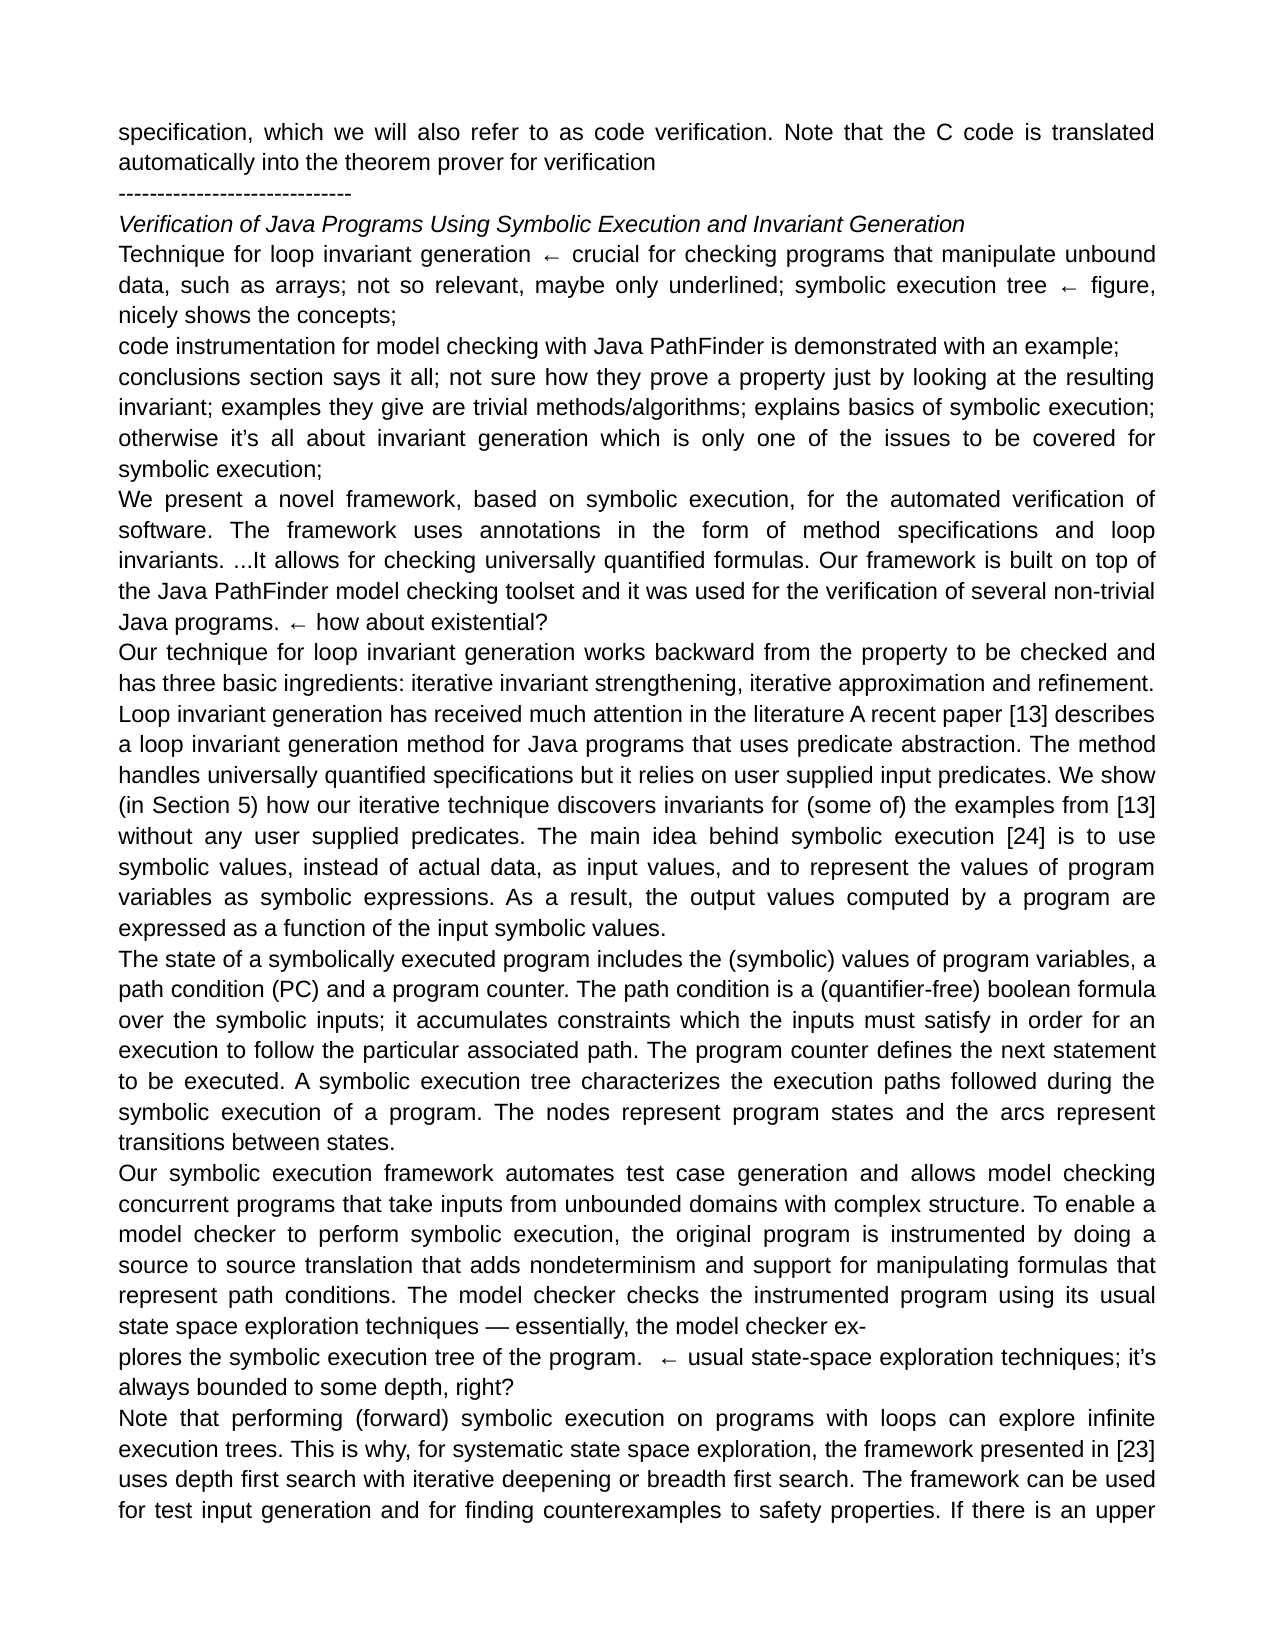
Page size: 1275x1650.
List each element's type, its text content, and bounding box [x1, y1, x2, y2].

text Note that performing (forward) symbolic execution on programs with loops can explore infinite execution trees. This is why, for systematic state space exploration, the framework presented in [23] uses depth first search with iterative deepening or breadth first search. The framework can be used for test input generation and for finding counterexamples to safety properties. If there is an upper [118, 1404, 1157, 1523]
text Loop invariant generation has received much attention in the literature A recent paper [13] describes a loop invariant generation method for Java programs that uses predicate abstraction. The method handles universally quantified specifications but it relies on user supplied input predicates. We show (in Section 5) how our iterative technique discovers invariants for (some of) the examples from [13] without any user supplied predicates. The main idea behind symbolic execution [24] is to use symbolic values, instead of actual data, as input values, and to represent the values of program variables as symbolic expressions. As a result, the output values computed by a program are expressed as a function of the input symbolic values. [118, 700, 1157, 941]
text Technique for loop invariant generation ← crucial for checking programs that manipulate unbound data, such as arrays; not so relevant, maybe only underlined; symbolic execution tree ← figure, nicely shows the concepts; [118, 241, 1157, 329]
text We present a novel framework, based on symbolic execution, for the automated verification of software. The framework uses annotations in the form of method specifications and loop invariants. ...It allows for checking universally quantified formulas. Our framework is built on top of the Java PathFinder model checking toolset and it was used for the verification of several non-trivial Java programs. ← how about existential? [118, 486, 1157, 635]
text code instrumentation for model checking with Java PathFinder is demonstrated with an example; [118, 332, 1157, 359]
text Our technique for loop invariant generation works backward from the property to be checked and has three basic ingredients: iterative invariant strengthening, iterative approximation and refinement. [118, 639, 1157, 696]
text specification, which we will also refer to as code verification. Note that the C code is translated automatically into the theorem prover for verification [118, 118, 1157, 176]
text conclusions section says it all; not sure how they prove a property just by looking at the resulting invariant; examples they give are trivial methods/algorithms; explains basics of symbolic execution; otherwise it’s all about invariant generation which is only one of the issues to be covered for symbolic execution; [118, 363, 1157, 482]
text The state of a symbolically executed program includes the (symbolic) values of program variables, a path condition (PC) and a program counter. The path condition is a (quantifier-free) boolean formula over the symbolic inputs; it accumulates constraints which the inputs must satisfy in order for an execution to follow the particular associated path. The program counter defines the next statement to be executed. A symbolic execution tree characterizes the execution paths followed during the symbolic execution of a program. The nodes represent program states and the arcs represent transitions between states. [118, 945, 1157, 1156]
text Our symbolic execution framework automates test case generation and allows model checking concurrent programs that take inputs from unbounded domains with complex structure. To enable a model checker to perform symbolic execution, the original program is instrumented by doing a source to source translation that adds nondeterminism and support for manipulating formulas that represent path conditions. The model checker checks the instrumented program using its usual state space exploration techniques — essentially, the model checker ex- [118, 1159, 1157, 1339]
text Verification of Java Programs Using Symbolic Execution and Invariant Generation [118, 210, 1157, 237]
text plores the symbolic execution tree of the program. ← usual state-space exploration techniques; it’s always bounded to some depth, right? [118, 1343, 1157, 1401]
text ------------------------------ [118, 179, 1157, 206]
